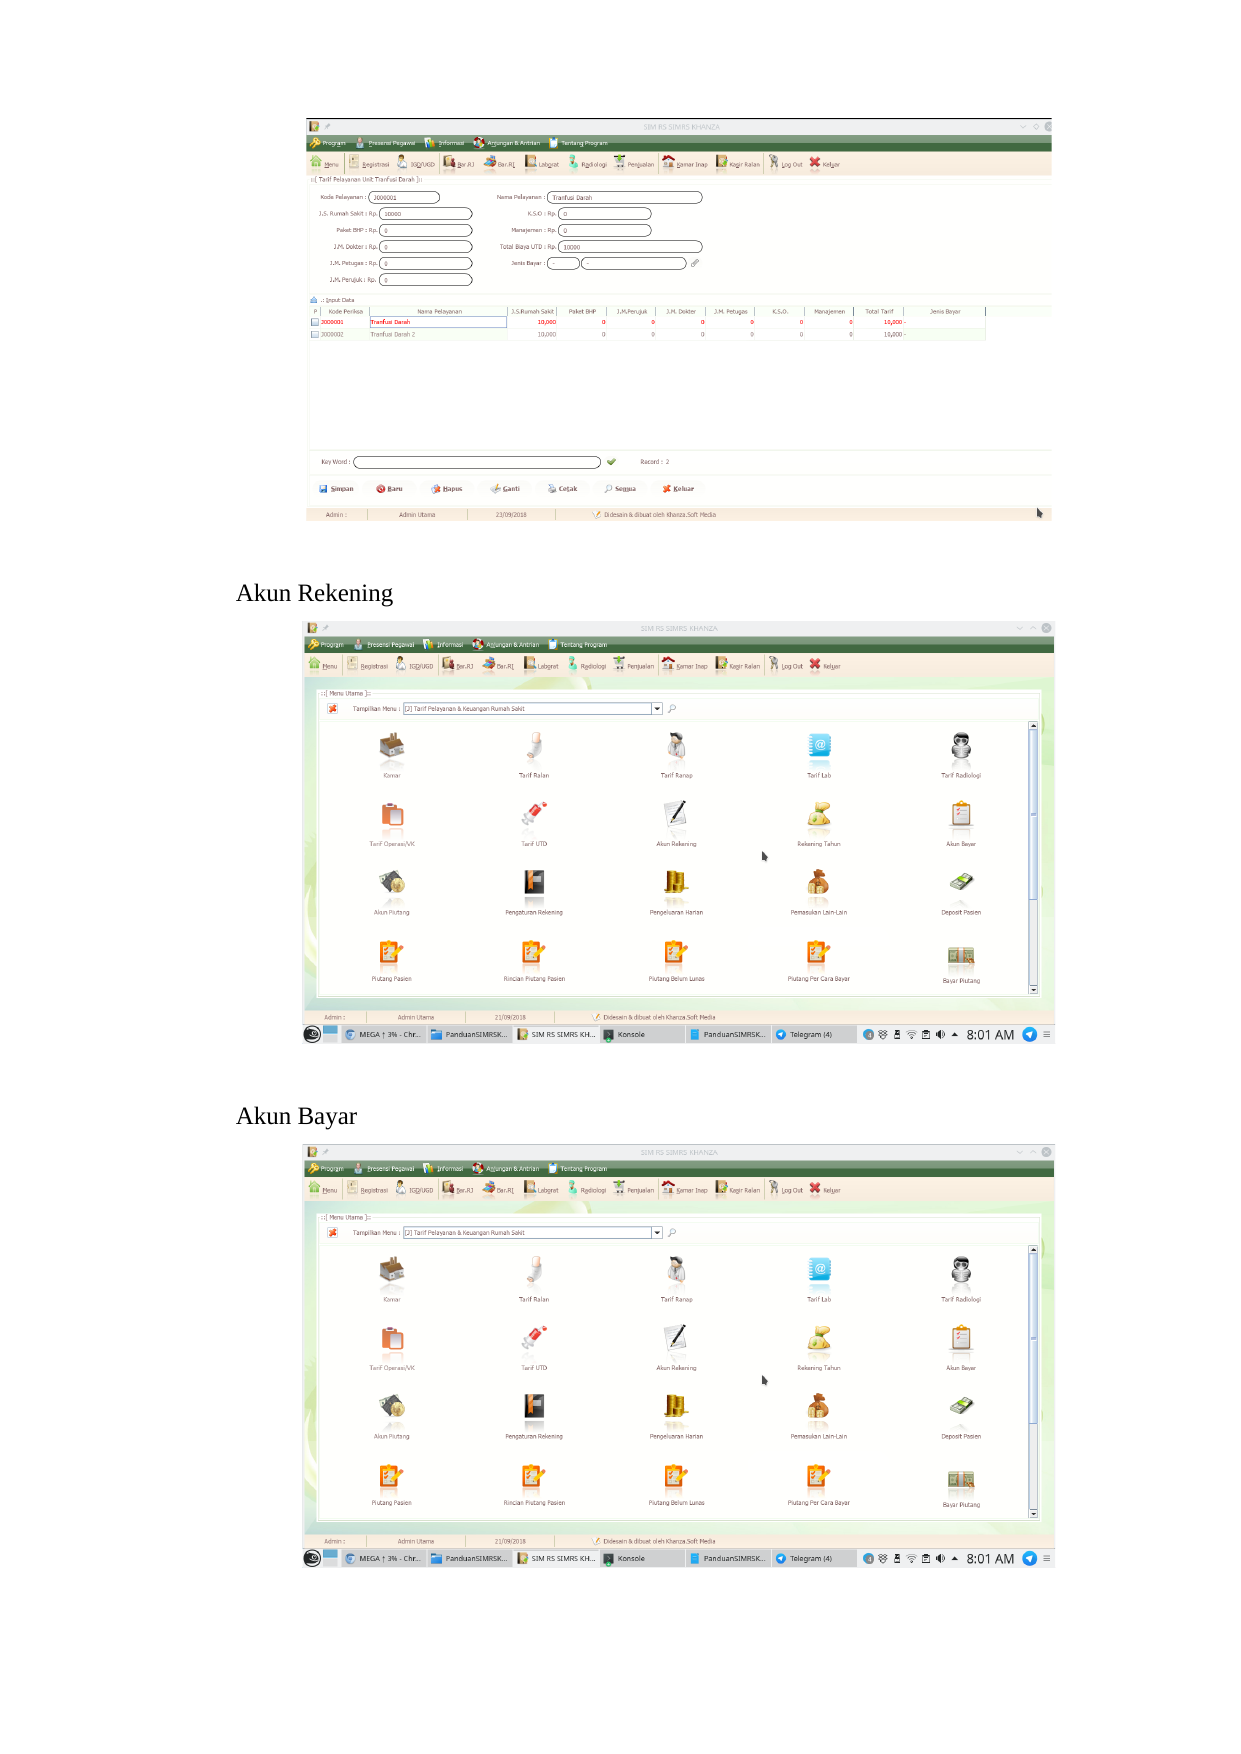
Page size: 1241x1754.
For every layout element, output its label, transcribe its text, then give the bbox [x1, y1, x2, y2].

picture [302, 621, 1056, 1044]
text Akun Rekening [236, 578, 1122, 607]
picture [306, 118, 1052, 521]
text Akun Bayar [236, 1101, 1122, 1130]
picture [302, 1144, 1056, 1568]
